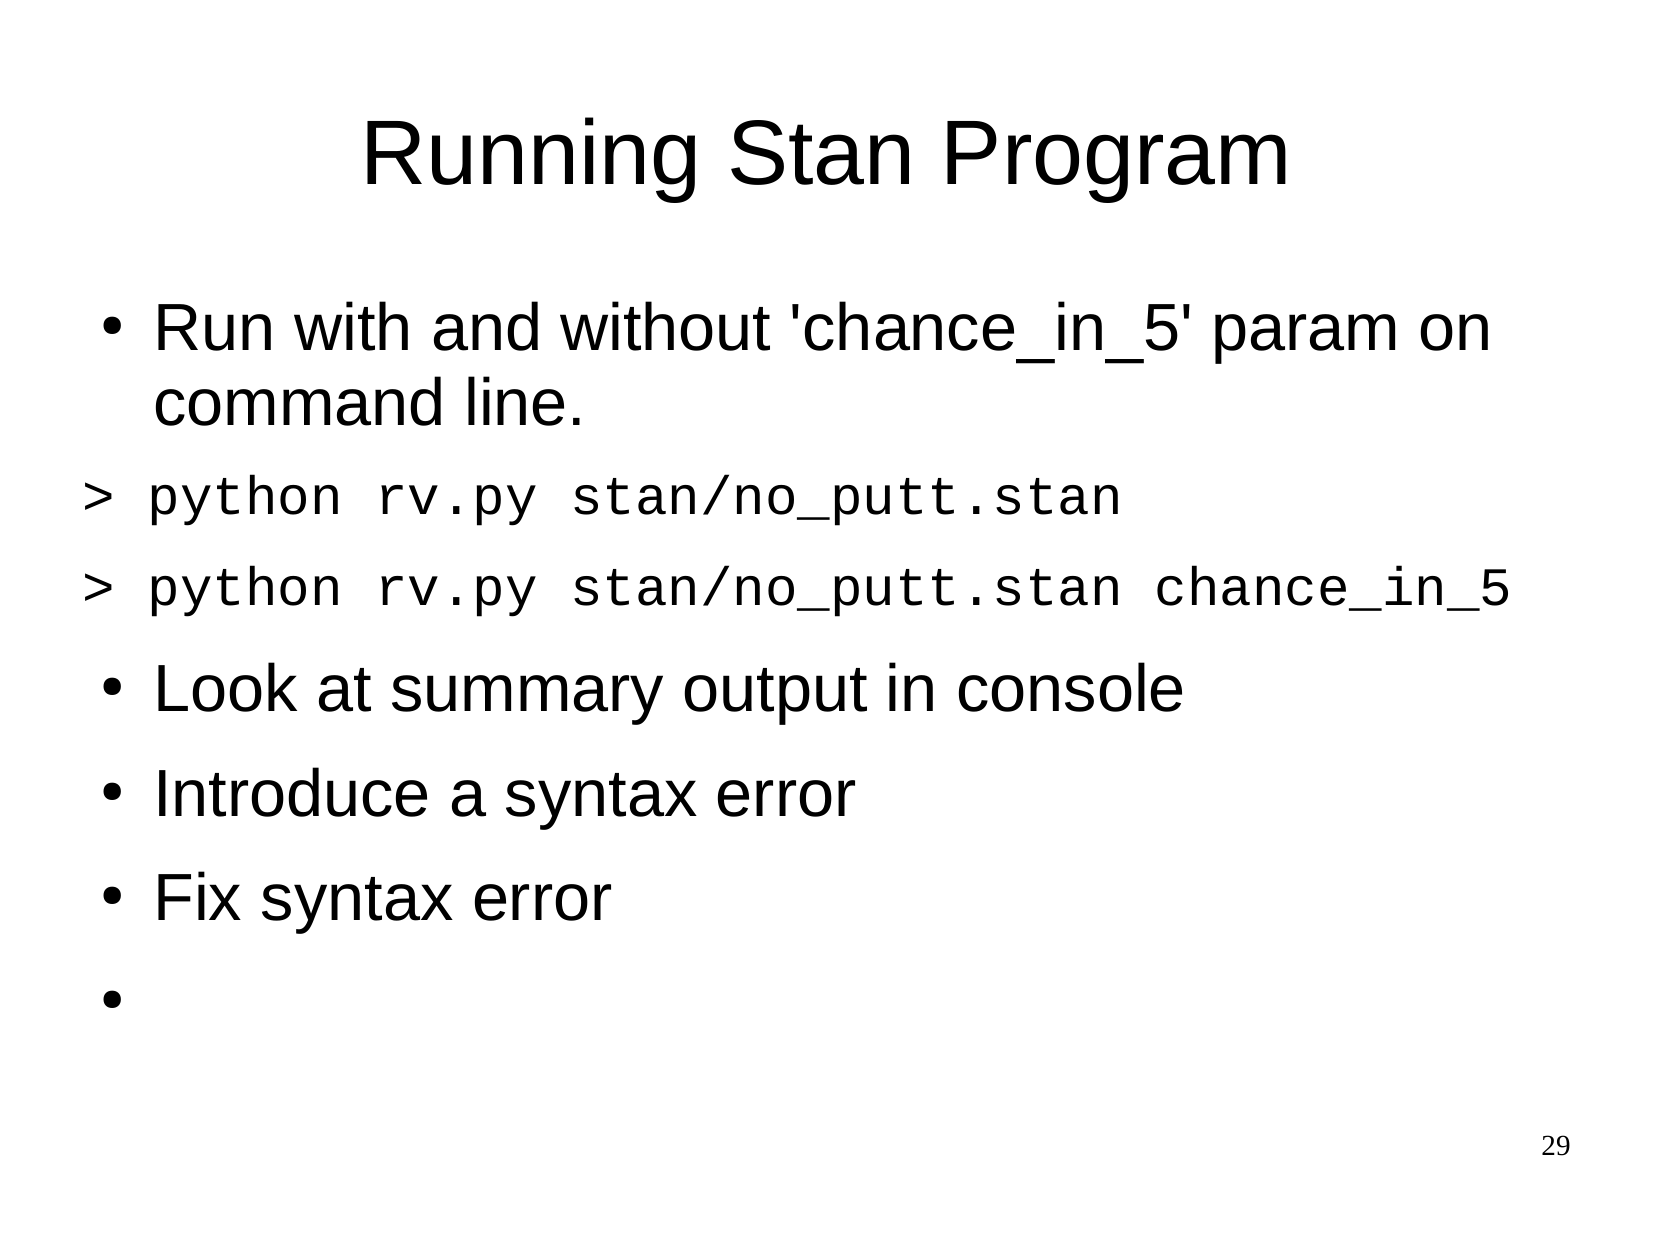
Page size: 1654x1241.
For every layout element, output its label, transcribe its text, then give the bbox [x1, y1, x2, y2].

title Running Stan Program [82, 49, 1571, 257]
list Run with and without 'chance_in_5' param on command line. > python rv.py stan/no_putt.stan > python rv.py stan/no_putt.stan chance_in_5 Look at summary output in console Introduce a syntax error Fix syntax error [82, 290, 1571, 1109]
